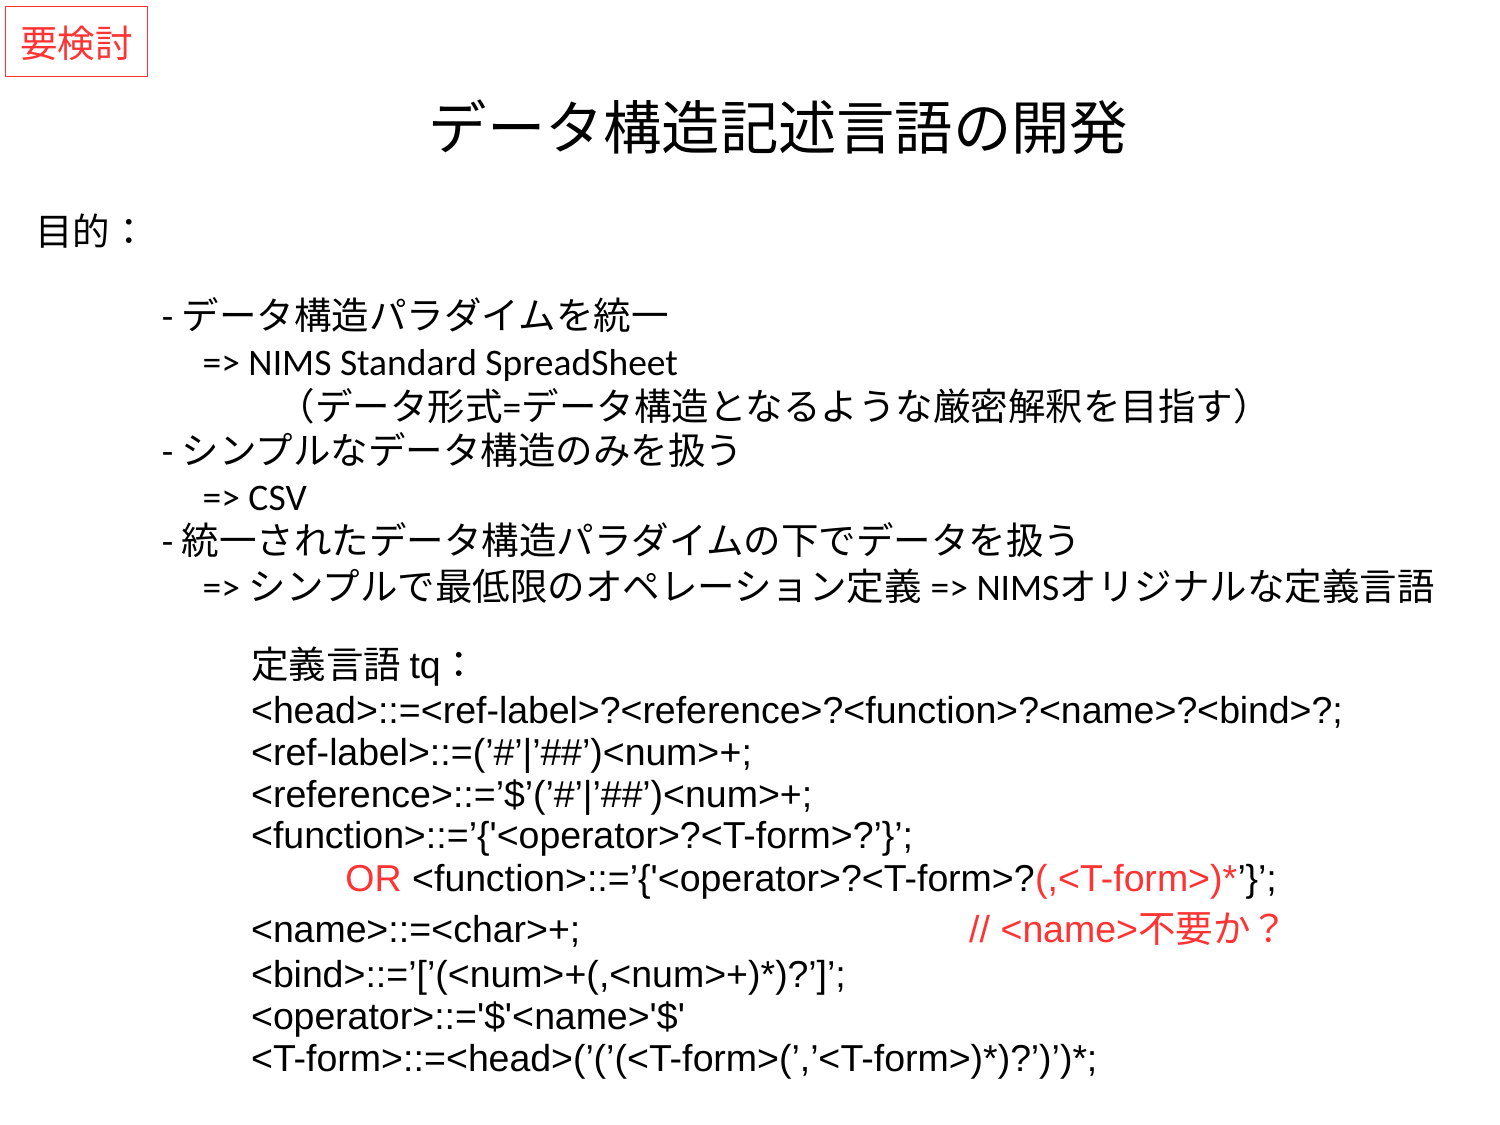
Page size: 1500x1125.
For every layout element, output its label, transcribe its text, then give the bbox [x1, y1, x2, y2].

text_box 目的： [20, 200, 163, 261]
text_box 定義言語 tq： <head>::=<ref-label>?<reference>?<function>?<name>?<bind>?; <ref-label>::=(’#’|’##’)<num>+; <reference>::=’$’(’#’|’##’)<num>+; <function>::=’{'<operator>?<T-form>?’}’; OR <function>::=’{'<operator>?<T-form>?(,<T-form>)*’}’; <name>::=<char>+; // <name>不要か？ <bind>::=’[’(<num>+(,<num>+)*)?’]’; <operator>::='$'<name>'$' <T-form>::=<head>(’(’(<T-form>(’,’<T-form>)*)?’)’)*; [236, 627, 1368, 1058]
text_box データ構造記述言語の開発 [414, 83, 1143, 169]
text_box - データ構造パラダイムを統一 => NIMS Standard SpreadSheet （データ形式=データ構造となるような厳密解釈を目指す） - シンプルなデータ構造のみを扱う => CSV - 統一されたデータ構造パラダイムの下でデータを扱う => シンプルで最低限のオペレーション定義 => NIMSオリジナルな定義言語 [113, 285, 1458, 615]
text_box 要検討 [5, 6, 148, 60]
